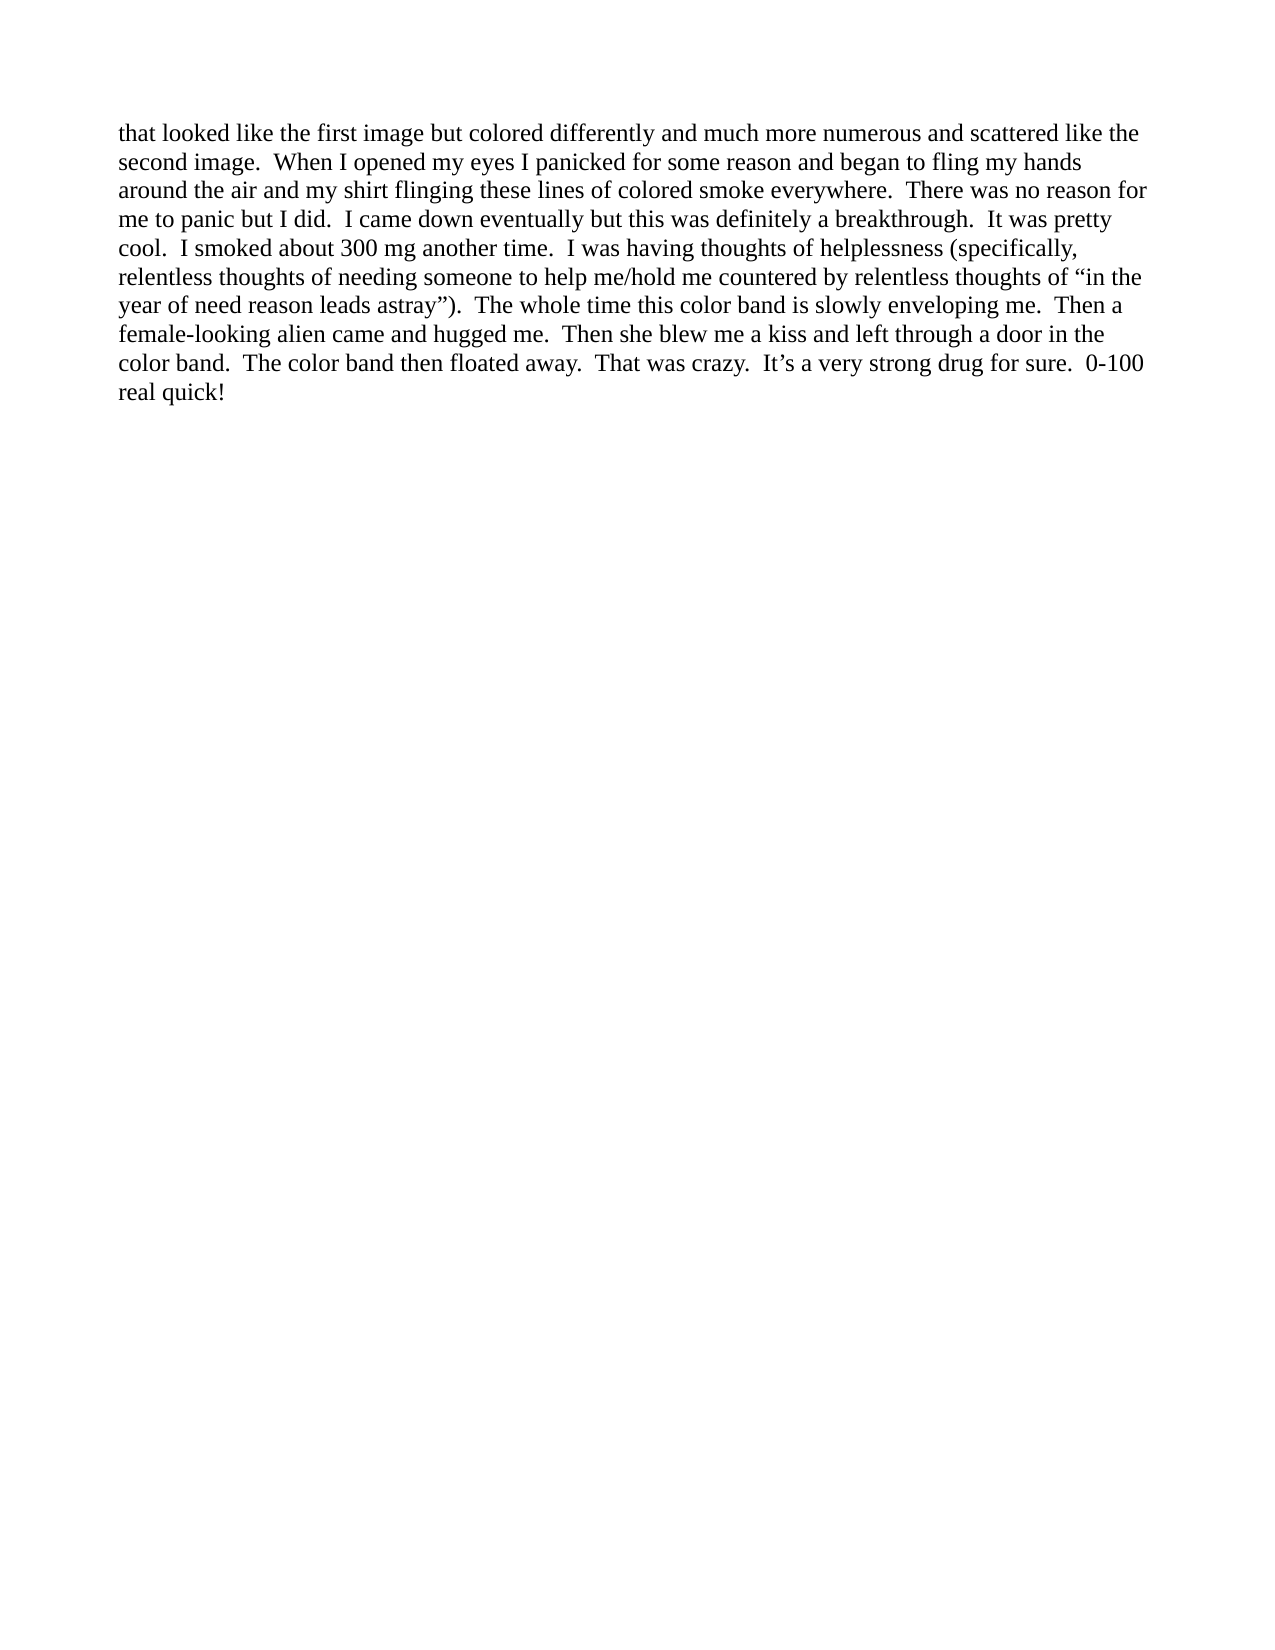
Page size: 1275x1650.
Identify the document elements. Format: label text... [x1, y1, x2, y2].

text that looked like the first image but colored differently and much more numerous and scattered like the second image. When I opened my eyes I panicked for some reason and began to fling my hands around the air and my shirt flinging these lines of colored smoke everywhere. There was no reason for me to panic but I did. I came down eventually but this was definitely a breakthrough. It was pretty cool. I smoked about 300 mg another time. I was having thoughts of helplessness (specifically, relentless thoughts of needing someone to help me/hold me countered by relentless thoughts of “in the year of need reason leads astray”). The whole time this color band is slowly enveloping me. Then a female-looking alien came and hugged me. Then she blew me a kiss and left through a door in the color band. The color band then floated away. That was crazy. It’s a very strong drug for sure. 0-100 real quick! [118, 118, 1157, 406]
